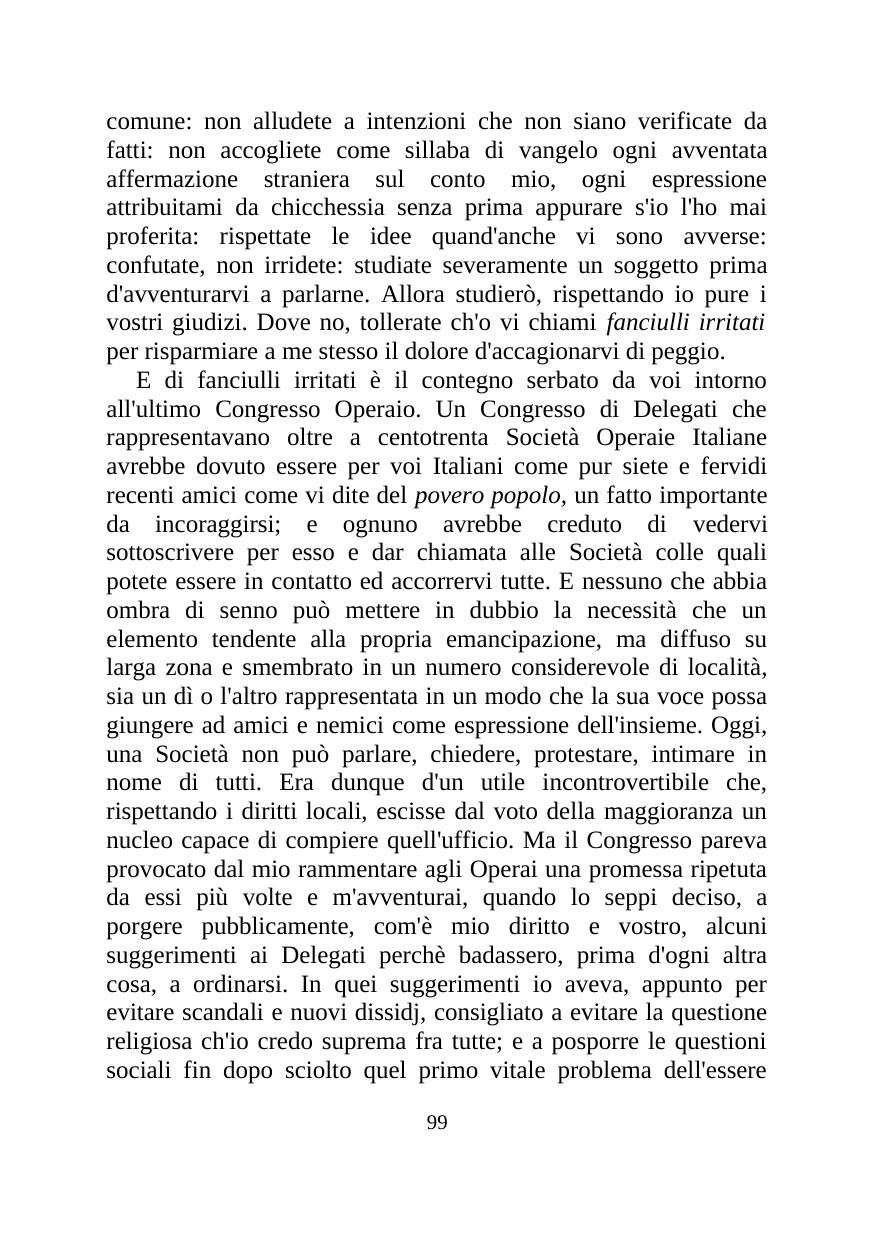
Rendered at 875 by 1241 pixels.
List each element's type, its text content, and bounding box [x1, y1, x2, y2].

text E di fanciulli irritati è il contegno serbato da voi intorno all'ultimo Congresso Operaio. Un Congresso di Delegati che rappresentavano oltre a centotrenta Società Operaie Italiane avrebbe dovuto essere per voi Italiani come pur siete e fervidi recenti amici come vi dite del povero popolo, un fatto importante da incoraggirsi; e ognuno avrebbe creduto di vedervi sottoscrivere per esso e dar chiamata alle Società colle quali potete essere in contatto ed accorrervi tutte. E nessuno che abbia ombra di senno può mettere in dubbio la necessità che un elemento tendente alla propria emancipazione, ma diffuso su larga zona e smembrato in un numero considerevole di località, sia un dì o l'altro rappresentata in un modo che la sua voce possa giungere ad amici e nemici come espressione dell'insieme. Oggi, una Società non può parlare, chiedere, protestare, intimare in nome di tutti. Era dunque d'un utile incontrovertibile che, rispettando i diritti locali, escisse dal voto della maggioranza un nucleo capace di compiere quell'ufficio. Ma il Congresso pareva provocato dal mio rammentare agli Operai una promessa ripetuta da essi più volte e m'avventurai, quando lo seppi deciso, a porgere pubblicamente, com'è mio diritto e vostro, alcuni suggerimenti ai Delegati perchè badassero, prima d'ogni altra cosa, a ordinarsi. In quei suggerimenti io aveva, appunto per evitare scandali e nuovi dissidj, consigliato a evitare la questione religiosa ch'io credo suprema fra tutte; e a posporre le questioni sociali fin dopo sciolto quel primo vitale problema dell'essere [106, 365, 768, 1084]
text comune: non alludete a intenzioni che non siano verificate da fatti: non accogliete come sillaba di vangelo ogni avventata affermazione straniera sul conto mio, ogni espressione attribuitami da chicchessia senza prima appurare s'io l'ho mai proferita: rispettate le idee quand'anche vi sono avverse: confutate, non irridete: studiate severamente un soggetto prima d'avventurarvi a parlarne. Allora studierò, rispettando io pure i vostri giudizi. Dove no, tollerate ch'o vi chiami fanciulli irritati per risparmiare a me stesso il dolore d'accagionarvi di peggio. [106, 106, 768, 365]
